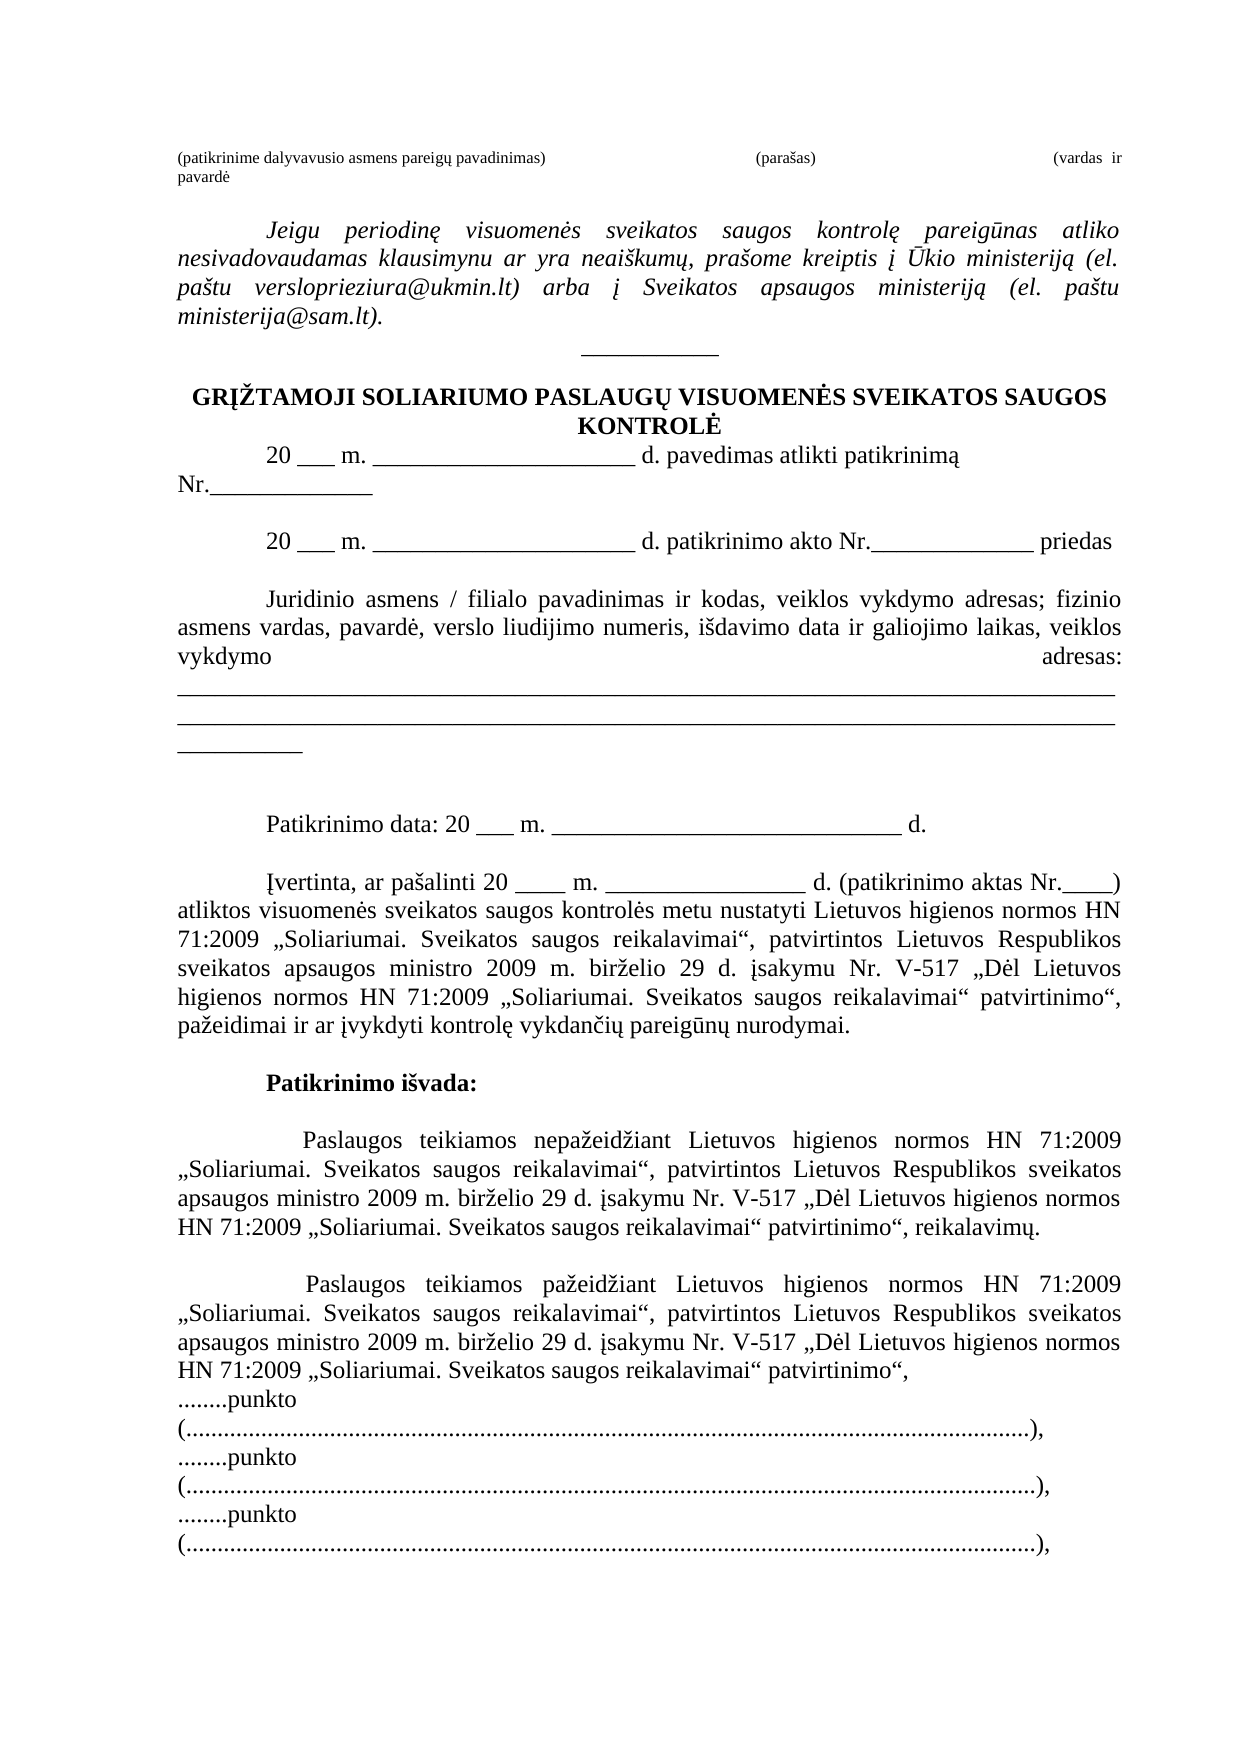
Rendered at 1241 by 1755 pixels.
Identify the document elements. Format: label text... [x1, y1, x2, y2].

text Jeigu periodinę visuomenės sveikatos saugos kontrolę pareigūnas atliko nesivadovaudamas klausimynu ar yra neaiškumų, prašome kreiptis į Ūkio ministeriją (el. paštu versloprieziura@ukmin.lt) arba į Sveikatos apsaugos ministeriją (el. paštu ministerija@sam.lt). [177, 215, 1122, 330]
text  Paslaugos teikiamos pažeidžiant Lietuvos higienos normos HN 71:2009 „Soliariumai. Sveikatos saugos reikalavimai“, patvirtintos Lietuvos Respublikos sveikatos apsaugos ministro 2009 m. birželio 29 d. įsakymu Nr. V-517 „Dėl Lietuvos higienos normos HN 71:2009 „Soliariumai. Sveikatos saugos reikalavimai“ patvirtinimo“, [177, 1269, 1122, 1384]
text Patikrinimo išvada: [177, 1068, 1122, 1097]
text 20 ___ m. _____________________ d. pavedimas atlikti patikrinimą Nr._____________ [177, 440, 1122, 497]
text Patikrinimo data: 20 ___ m. ____________________________ d. [177, 809, 1122, 838]
text ........punkto (........................................................................................................................................), [177, 1442, 1122, 1499]
text Įvertinta, ar pašalinti 20 ____ m. ________________ d. (patikrinimo aktas Nr.____) atliktos visuomenės sveikatos saugos kontrolės metu nustatyti Lietuvos higienos normos HN 71:2009 „Soliariumai. Sveikatos saugos reikalavimai“, patvirtintos Lietuvos Respublikos sveikatos apsaugos ministro 2009 m. birželio 29 d. įsakymu Nr. V-517 „Dėl Lietuvos higienos normos HN 71:2009 „Soliariumai. Sveikatos saugos reikalavimai“ patvirtinimo“, pažeidimai ir ar įvykdyti kontrolę vykdančių pareigūnų nurodymai. [177, 867, 1122, 1039]
text ........punkto (........................................................................................................................................), [177, 1499, 1122, 1557]
text  Paslaugos teikiamos nepažeidžiant Lietuvos higienos normos HN 71:2009 „Soliariumai. Sveikatos saugos reikalavimai“, patvirtintos Lietuvos Respublikos sveikatos apsaugos ministro 2009 m. birželio 29 d. įsakymu Nr. V-517 „Dėl Lietuvos higienos normos HN 71:2009 „Soliariumai. Sveikatos saugos reikalavimai“ patvirtinimo“, reikalavimų. [177, 1125, 1122, 1240]
text (patikrinime dalyvavusio asmens pareigų pavadinimas) (parašas) (vardas ir pavardė [177, 148, 1122, 186]
text Juridinio asmens / filialo pavadinimas ir kodas, veiklos vykdymo adresas; fizinio asmens vardas, pavardė, verslo liudijimo numeris, išdavimo data ir galiojimo laikas, veiklos vykdymo adresas: ________________________________________________________________________________________________________________________________________________________________ [177, 584, 1122, 756]
text ........punkto (.......................................................................................................................................), [177, 1384, 1122, 1442]
text 20 ___ m. _____________________ d. patikrinimo akto Nr._____________ priedas [177, 526, 1122, 555]
text ___________ [177, 330, 1122, 358]
text GRĮŽTAMOJI SOLIARIUMO PASLAUGŲ VISUOMENĖS SVEIKATOS SAUGOS KONTROLĖ [177, 382, 1122, 440]
